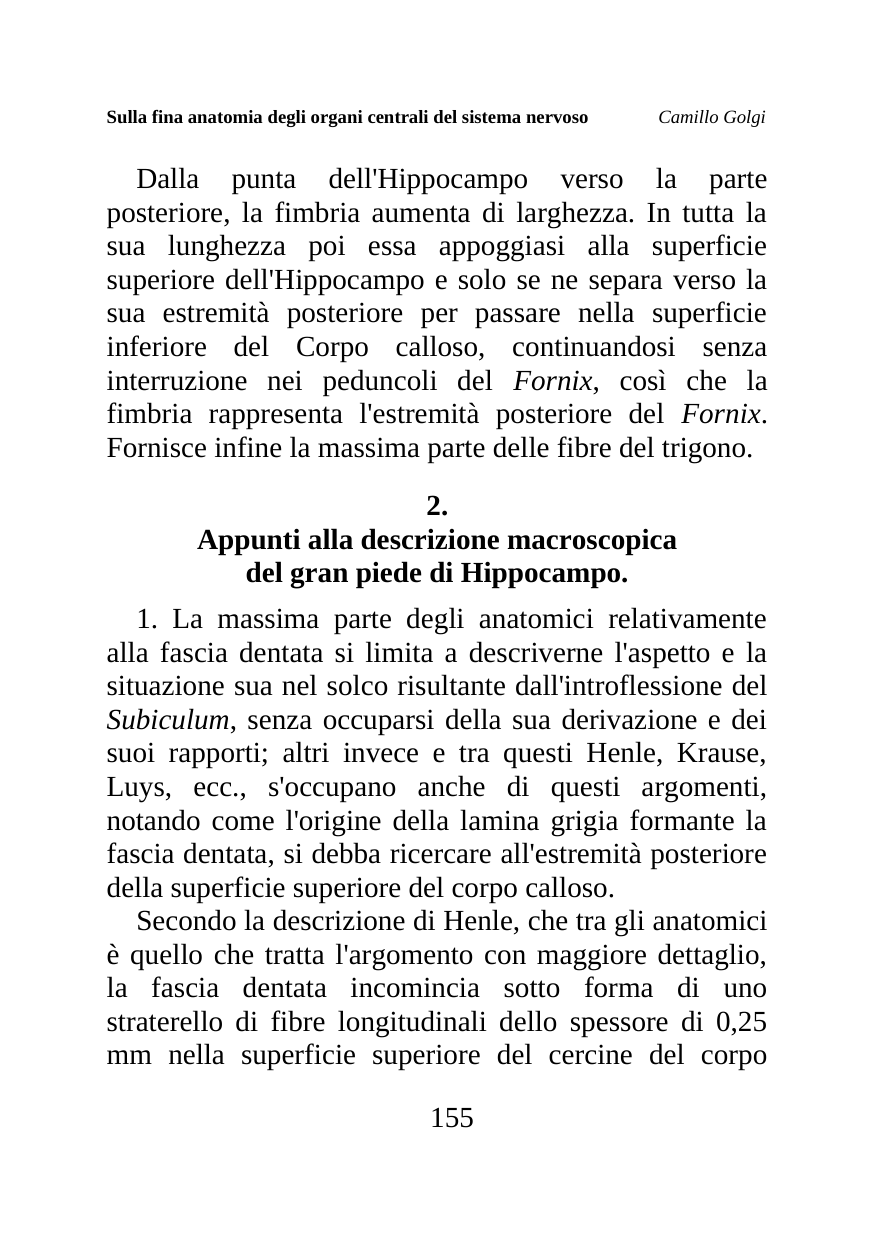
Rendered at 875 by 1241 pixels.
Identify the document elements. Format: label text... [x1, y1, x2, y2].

text Secondo la descrizione di Henle, che tra gli anatomici è quello che tratta l'argomento con maggiore dettaglio, la fascia dentata incomincia sotto forma di uno straterello di fibre longitudinali dello spessore di 0,25 mm nella superficie superiore del cercine del corpo [106, 903, 768, 1071]
text 1. La massima parte degli anatomici relativamente alla fascia dentata si limita a descriverne l'aspetto e la situazione sua nel solco risultante dall'introflessione del Subiculum, senza occuparsi della sua derivazione e dei suoi rapporti; altri invece e tra questi Henle, Krause, Luys, ecc., s'occupano anche di questi argomenti, notando come l'origine della lamina grigia formante la fascia dentata, si debba ricercare all'estremità posteriore della superficie superiore del corpo calloso. [106, 601, 768, 903]
text Dalla punta dell'Hippocampo verso la parte posteriore, la fimbria aumenta di larghezza. In tutta la sua lunghezza poi essa appoggiasi alla superficie superiore dell'Hippocampo e solo se ne separa verso la sua estremità posteriore per passare nella superficie inferiore del Corpo calloso, continuandosi senza interruzione nei peduncoli del Fornix, così che la fimbria rappresenta l'estremità posteriore del Fornix. Fornisce infine la massima parte delle fibre del trigono. [106, 161, 768, 463]
text 2. Appunti alla descrizione macroscopica del gran piede di Hippocampo. [106, 488, 768, 589]
